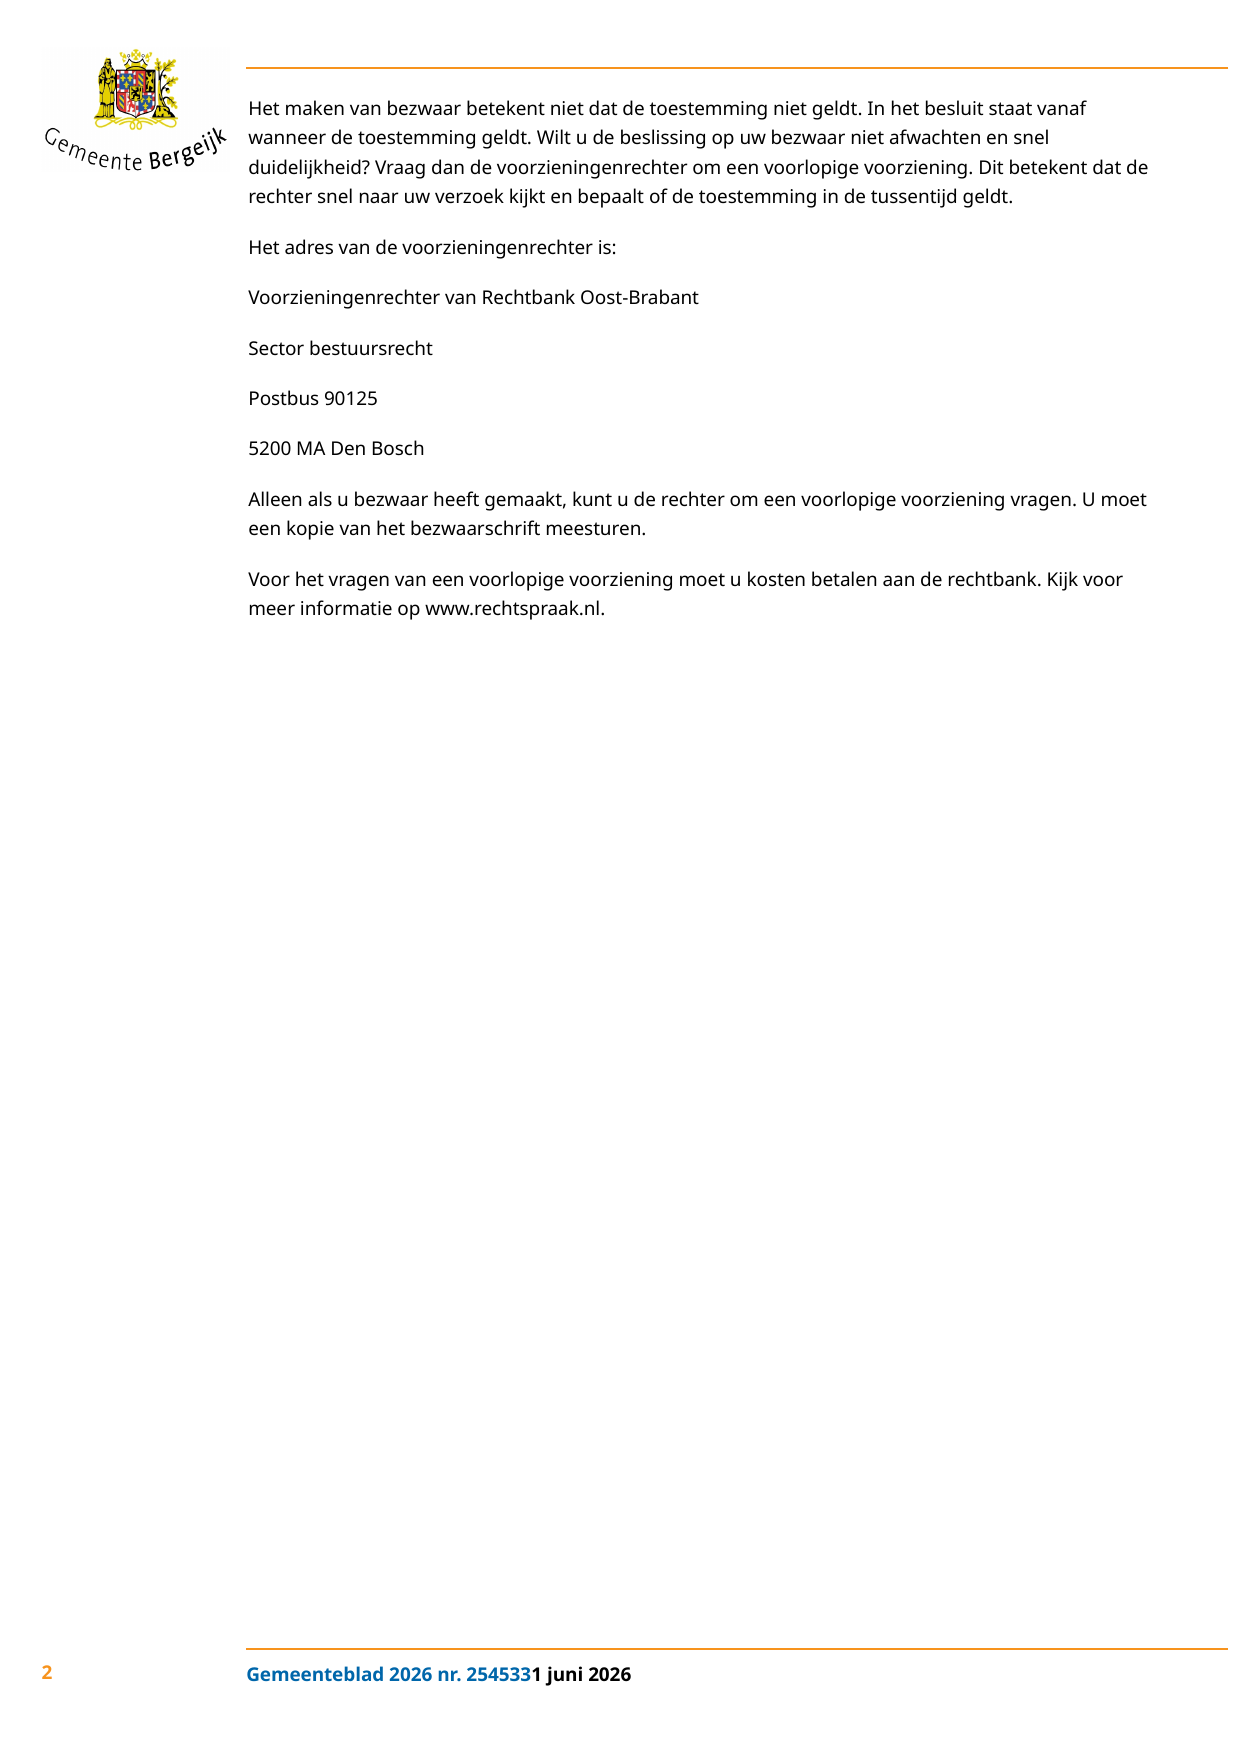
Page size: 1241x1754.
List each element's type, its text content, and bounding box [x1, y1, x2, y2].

picture [41, 47, 231, 172]
text Het maken van bezwaar betekent niet dat de toestemming niet geldt. In het besluit staat vanaf wanneer de toestemming geldt. Wilt u de beslissing op uw bezwaar niet afwachten en snel duidelijkheid? Vraag dan de voorzieningenrechter om een voorlopige voorziening. Dit betekent dat de rechter snel naar uw verzoek kijkt en bepaalt of de toestemming in de tussentijd geldt. [248, 95, 1152, 209]
text Sector bestuursrecht [248, 335, 1152, 361]
text Postbus 90125 [248, 385, 1152, 411]
text 5200 MA Den Bosch [248, 436, 1152, 461]
text Voor het vragen van een voorlopige voorziening moet u kosten betalen aan de rechtbank. Kijk voor meer informatie op www.rechtspraak.nl. [248, 566, 1152, 621]
text Het adres van de voorzieningenrechter is: [248, 234, 1152, 260]
text Voorzieningenrechter van Rechtbank Oost-Brabant [248, 284, 1152, 310]
text Alleen als u bezwaar heeft gemaakt, kunt u de rechter om een voorlopige voorziening vragen. U moet een kopie van het bezwaarschrift meesturen. [248, 486, 1152, 541]
